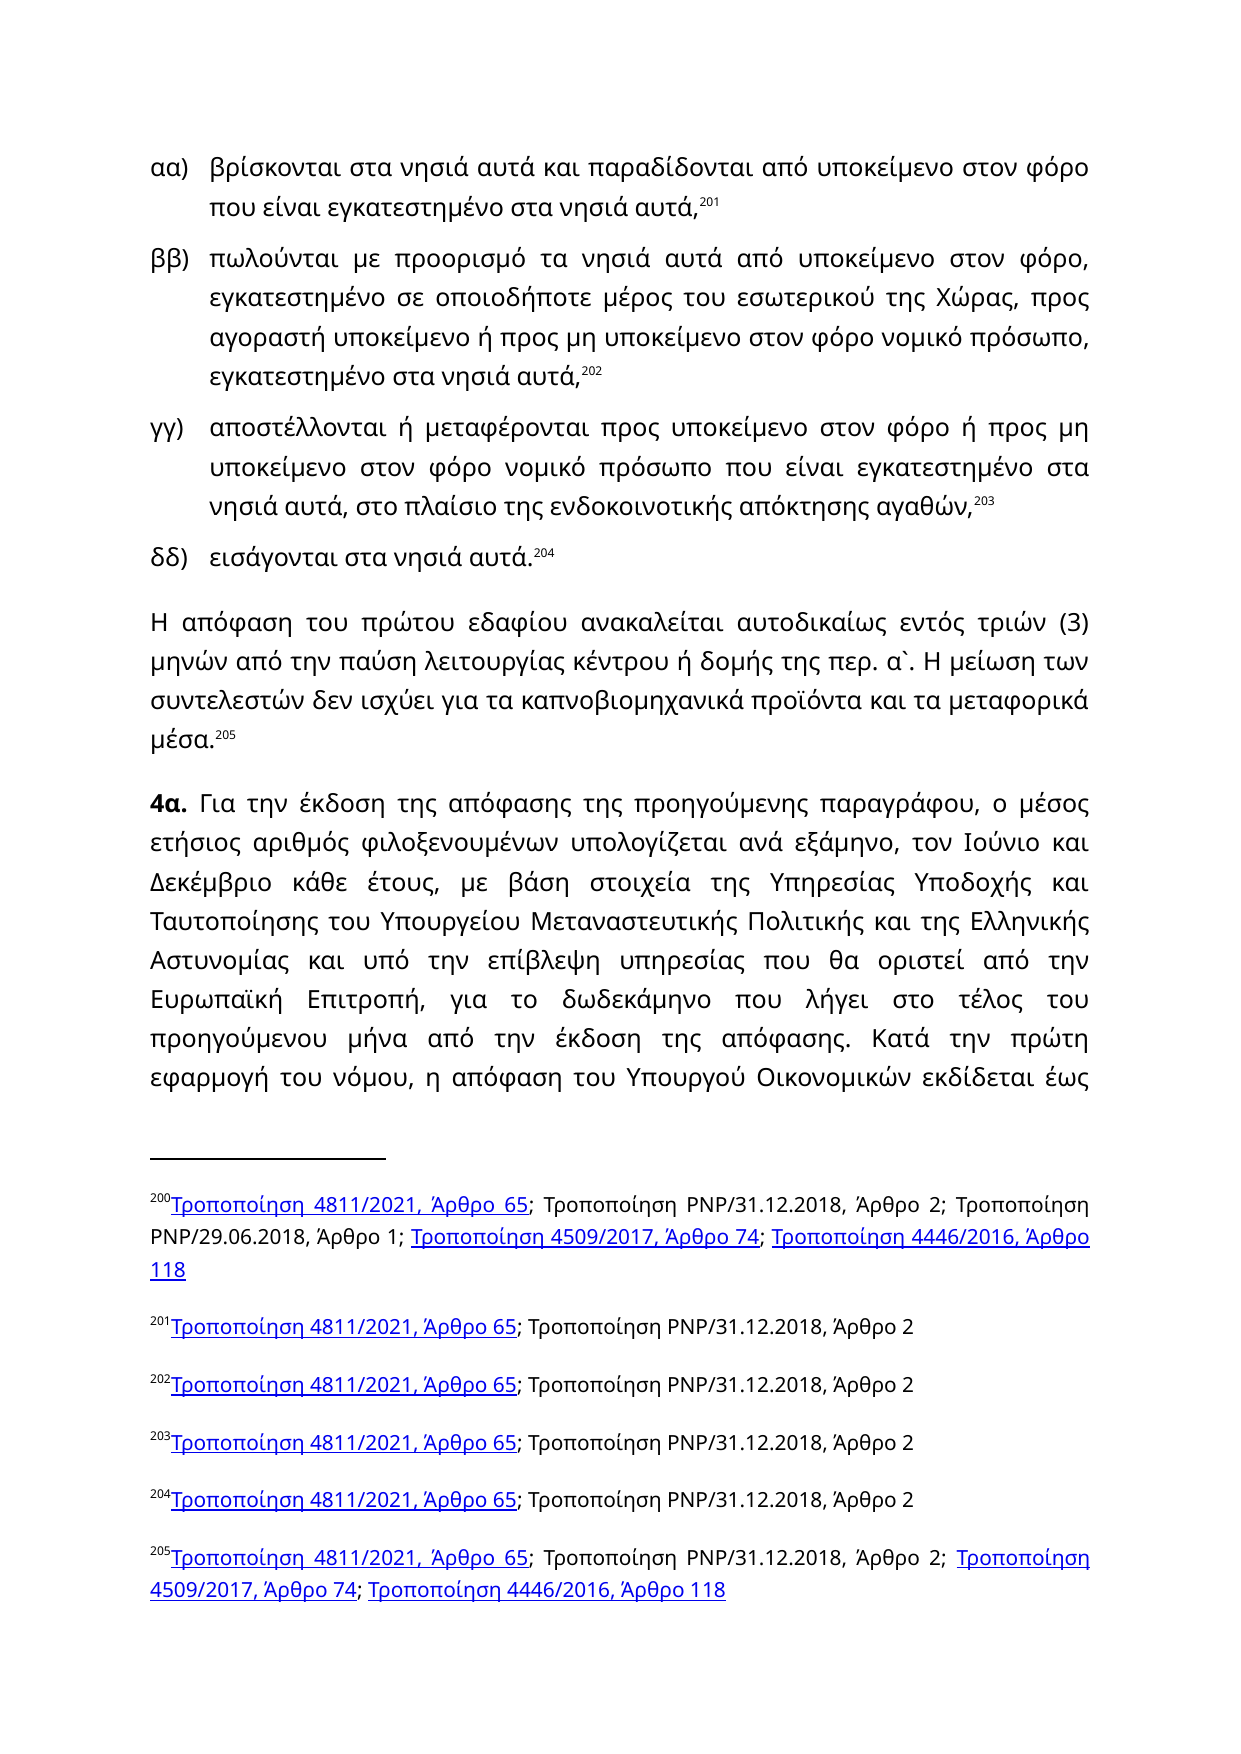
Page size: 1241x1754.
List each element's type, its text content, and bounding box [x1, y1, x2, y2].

list δδ) εισάγονται στα νησιά αυτά. [150, 540, 1090, 574]
text Τροποποίηση 4811/2021, Άρθρο 65; Τροποποίηση PNP/31.12.2018, Άρθρο 2 [150, 1428, 1090, 1456]
text Η απόφαση του πρώτου εδαφίου ανακαλείται αυτοδικαίως εντός τριών (3) μηνών από την παύση λειτουργίας κέντρου ή δομής της περ. α`. Η μείωση των συντελεστών δεν ισχύει για τα καπνοβιομηχανικά προϊόντα και τα μεταφορικά μέσα. [150, 604, 1090, 756]
text Τροποποίηση 4811/2021, Άρθρο 65; Τροποποίηση PNP/31.12.2018, Άρθρο 2; Τροποποίηση 4509/2017, Άρθρο 74; Τροποποίηση 4446/2016, Άρθρο 118 [150, 1543, 1090, 1604]
text 4α. Για την έκδοση της απόφασης της προηγούμενης παραγράφου, ο μέσος ετήσιος αριθμός φιλοξενουμένων υπολογίζεται ανά εξάμηνο, τον Ιούνιο και Δεκέμβριο κάθε έτους, με βάση στοιχεία της Υπηρεσίας Υποδοχής και Ταυτοποίησης του Υπουργείου Μεταναστευτικής Πολιτικής και της Ελληνικής Αστυνομίας και υπό την επίβλεψη υπηρεσίας που θα οριστεί από την Ευρωπαϊκή Επιτροπή, για το δωδεκάμηνο που λήγει στο τέλος του προηγούμενου μήνα από την έκδοση της απόφασης. Κατά την πρώτη εφαρμογή του νόμου, η απόφαση του Υπουργού Οικονομικών εκδίδεται έως [150, 786, 1090, 1094]
text Τροποποίηση 4811/2021, Άρθρο 65; Τροποποίηση PNP/31.12.2018, Άρθρο 2 [150, 1312, 1090, 1341]
text Τροποποίηση 4811/2021, Άρθρο 65; Τροποποίηση PNP/31.12.2018, Άρθρο 2 [150, 1370, 1090, 1398]
list γγ) αποστέλλονται ή μεταφέρονται προς υποκείμενο στον φόρο ή προς μη υποκείμενο στον φόρο νομικό πρόσωπο που είναι εγκατεστημένο στα νησιά αυτά, στο πλαίσιο της ενδοκοινοτικής απόκτησης αγαθών, [150, 410, 1090, 522]
list αα) βρίσκονται στα νησιά αυτά και παραδίδονται από υποκείμενο στον φόρο που είναι εγκατεστημένο στα νησιά αυτά, [150, 150, 1090, 223]
text Τροποποίηση 4811/2021, Άρθρο 65; Τροποποίηση PNP/31.12.2018, Άρθρο 2 [150, 1485, 1090, 1514]
list ββ) πωλούνται με προορισμό τα νησιά αυτά από υποκείμενο στον φόρο, εγκατεστημένο σε οποιοδήποτε μέρος του εσωτερικού της Χώρας, προς αγοραστή υποκείμενο ή προς μη υποκείμενο στον φόρο νομικό πρόσωπο, εγκατεστημένο στα νησιά αυτά, [150, 241, 1090, 392]
text Τροποποίηση 4811/2021, Άρθρο 65; Τροποποίηση PNP/31.12.2018, Άρθρο 2; Τροποποίηση PNP/29.06.2018, Άρθρο 1; Τροποποίηση 4509/2017, Άρθρο 74; Τροποποίηση 4446/2016, Άρθρο 118 [150, 1190, 1090, 1283]
